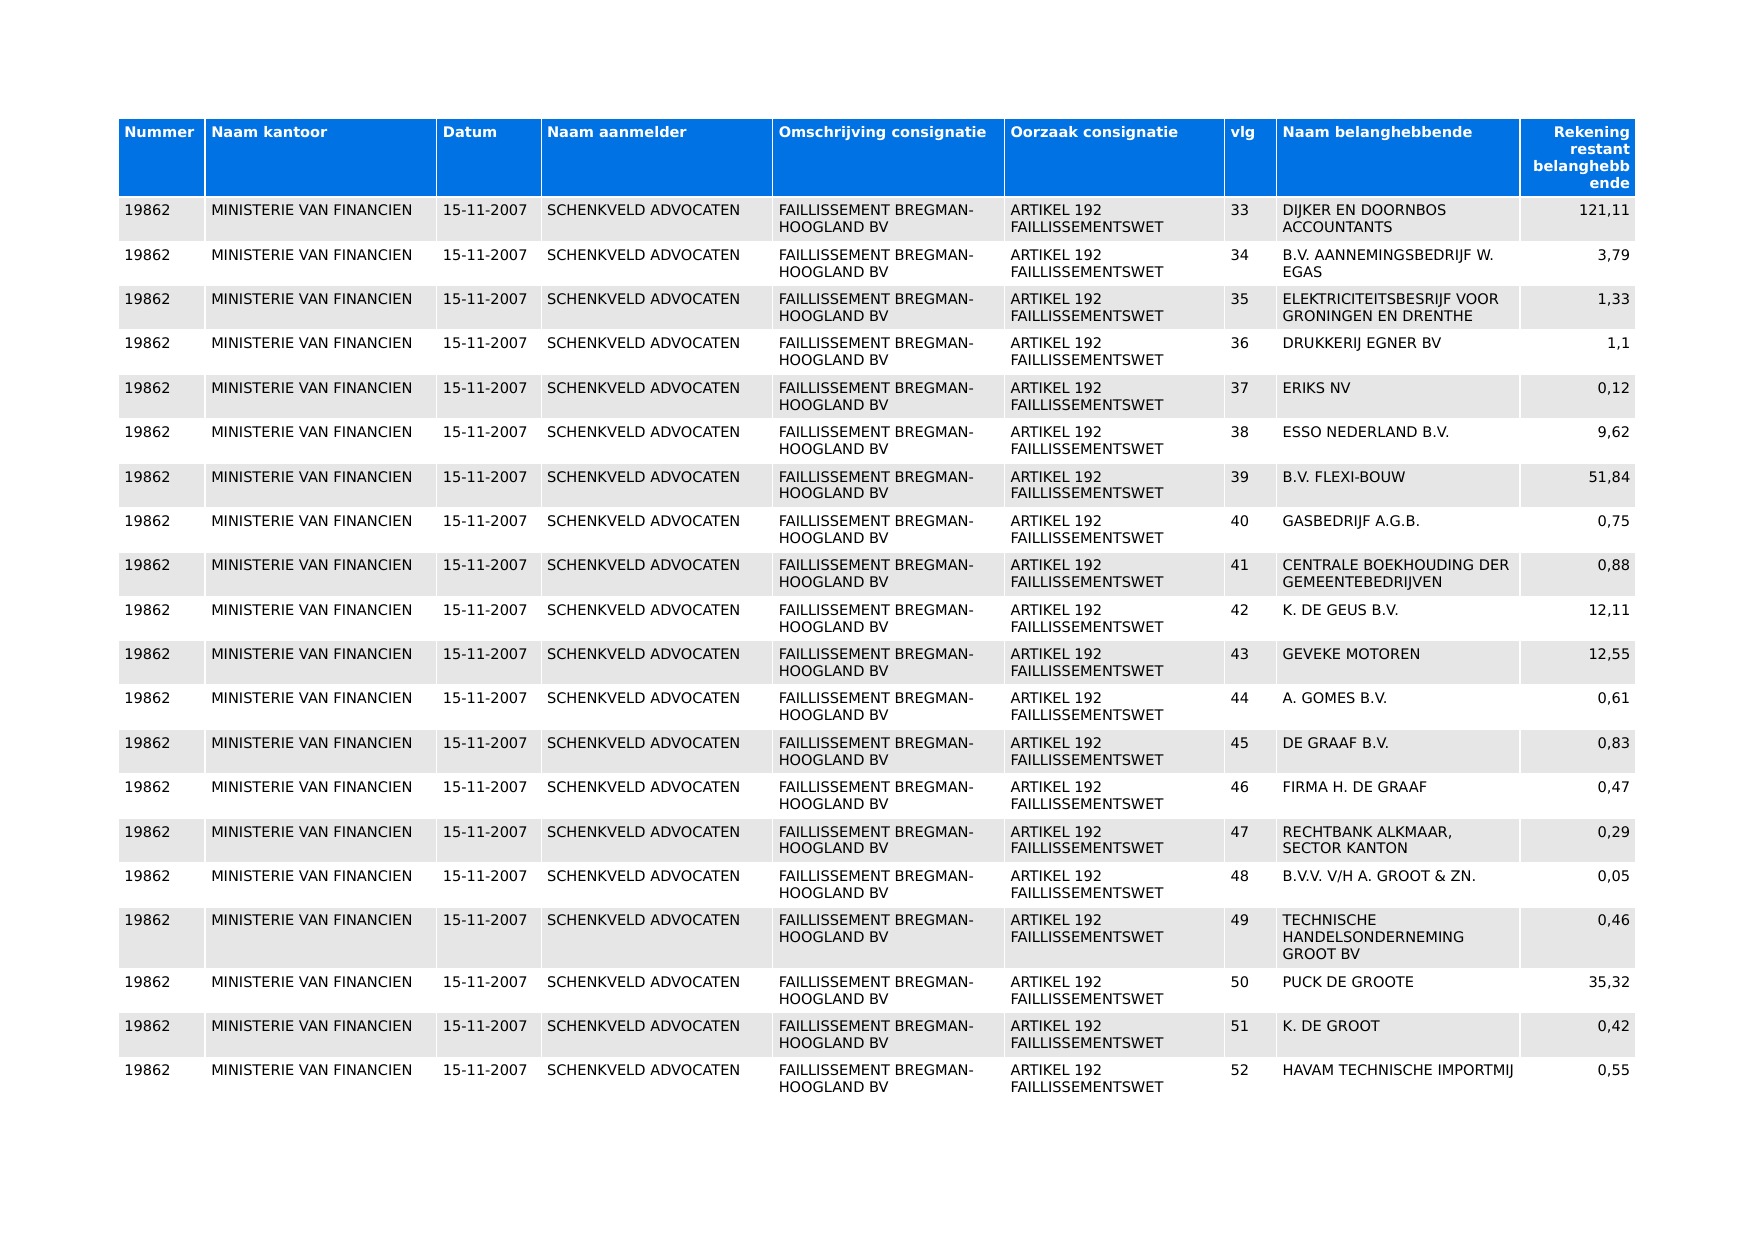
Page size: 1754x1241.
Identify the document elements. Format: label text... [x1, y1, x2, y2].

table_cell 52 [1225, 1058, 1276, 1101]
table_cell ARTIKEL 192 FAILLISSEMENTSWET [1005, 597, 1224, 640]
table_cell MINISTERIE VAN FINANCIEN [206, 1013, 436, 1057]
table_cell ARTIKEL 192 FAILLISSEMENTSWET [1005, 969, 1224, 1012]
table_cell DIJKER EN DOORNBOS ACCOUNTANTS [1277, 198, 1519, 241]
table_cell 51 [1225, 1013, 1276, 1057]
table_cell 19862 [119, 375, 204, 418]
table_cell 41 [1225, 553, 1276, 596]
table_cell FAILLISSEMENT BREGMAN-HOOGLAND BV [773, 1058, 1004, 1101]
table_cell FAILLISSEMENT BREGMAN-HOOGLAND BV [773, 242, 1004, 285]
table_cell ARTIKEL 192 FAILLISSEMENTSWET [1005, 331, 1224, 374]
table_cell 51,84 [1521, 464, 1635, 507]
table_cell ARTIKEL 192 FAILLISSEMENTSWET [1005, 286, 1224, 329]
table_cell SCHENKVELD ADVOCATEN [542, 553, 772, 596]
table_cell 19862 [119, 730, 204, 773]
table_cell 45 [1225, 730, 1276, 773]
table_cell 15-11-2007 [437, 553, 541, 596]
table_cell FAILLISSEMENT BREGMAN-HOOGLAND BV [773, 464, 1004, 507]
table_cell FAILLISSEMENT BREGMAN-HOOGLAND BV [773, 819, 1004, 862]
table_cell 19862 [119, 419, 204, 463]
table_cell MINISTERIE VAN FINANCIEN [206, 730, 436, 773]
table_cell 19862 [119, 508, 204, 551]
table_cell 15-11-2007 [437, 242, 541, 285]
table_cell ARTIKEL 192 FAILLISSEMENTSWET [1005, 419, 1224, 463]
table_cell 15-11-2007 [437, 1058, 541, 1101]
table_cell DE GRAAF B.V. [1277, 730, 1519, 773]
table_cell 15-11-2007 [437, 464, 541, 507]
table_cell SCHENKVELD ADVOCATEN [542, 375, 772, 418]
table_cell 15-11-2007 [437, 641, 541, 684]
table_cell 19862 [119, 464, 204, 507]
table_cell 37 [1225, 375, 1276, 418]
table_cell 0,12 [1521, 375, 1635, 418]
table_cell 0,46 [1521, 908, 1635, 968]
table_cell MINISTERIE VAN FINANCIEN [206, 508, 436, 551]
table_cell MINISTERIE VAN FINANCIEN [206, 641, 436, 684]
table_cell 15-11-2007 [437, 863, 541, 906]
table_cell FAILLISSEMENT BREGMAN-HOOGLAND BV [773, 730, 1004, 773]
table_cell 15-11-2007 [437, 508, 541, 551]
table_cell ARTIKEL 192 FAILLISSEMENTSWET [1005, 774, 1224, 818]
table_cell FAILLISSEMENT BREGMAN-HOOGLAND BV [773, 774, 1004, 818]
table_cell 12,55 [1521, 641, 1635, 684]
table_header Datum [437, 119, 541, 196]
table_cell CENTRALE BOEKHOUDING DER GEMEENTEBEDRIJVEN [1277, 553, 1519, 596]
table_cell 19862 [119, 198, 204, 241]
table_cell MINISTERIE VAN FINANCIEN [206, 464, 436, 507]
table_cell SCHENKVELD ADVOCATEN [542, 969, 772, 1012]
table_cell SCHENKVELD ADVOCATEN [542, 908, 772, 968]
table_cell 36 [1225, 331, 1276, 374]
table_cell FAILLISSEMENT BREGMAN-HOOGLAND BV [773, 597, 1004, 640]
table_cell PUCK DE GROOTE [1277, 969, 1519, 1012]
table_cell MINISTERIE VAN FINANCIEN [206, 908, 436, 968]
table_cell 1,33 [1521, 286, 1635, 329]
table_cell 0,55 [1521, 1058, 1635, 1101]
table_cell FIRMA H. DE GRAAF [1277, 774, 1519, 818]
table_cell B.V.V. V/H A. GROOT & ZN. [1277, 863, 1519, 906]
table_cell 15-11-2007 [437, 375, 541, 418]
table_cell SCHENKVELD ADVOCATEN [542, 198, 772, 241]
table_cell 38 [1225, 419, 1276, 463]
table_cell 19862 [119, 553, 204, 596]
table_cell ARTIKEL 192 FAILLISSEMENTSWET [1005, 242, 1224, 285]
table_cell MINISTERIE VAN FINANCIEN [206, 969, 436, 1012]
table_cell MINISTERIE VAN FINANCIEN [206, 198, 436, 241]
table_cell SCHENKVELD ADVOCATEN [542, 508, 772, 551]
table_cell 34 [1225, 242, 1276, 285]
table_cell FAILLISSEMENT BREGMAN-HOOGLAND BV [773, 641, 1004, 684]
table_cell DRUKKERIJ EGNER BV [1277, 331, 1519, 374]
table_cell SCHENKVELD ADVOCATEN [542, 331, 772, 374]
table_cell GASBEDRIJF A.G.B. [1277, 508, 1519, 551]
table_cell 19862 [119, 774, 204, 818]
table_cell TECHNISCHE HANDELSONDERNEMING GROOT BV [1277, 908, 1519, 968]
table_cell 15-11-2007 [437, 969, 541, 1012]
table_cell SCHENKVELD ADVOCATEN [542, 774, 772, 818]
table_cell FAILLISSEMENT BREGMAN-HOOGLAND BV [773, 863, 1004, 906]
table_cell 47 [1225, 819, 1276, 862]
table_cell 19862 [119, 242, 204, 285]
table_cell MINISTERIE VAN FINANCIEN [206, 553, 436, 596]
table_cell B.V. AANNEMINGSBEDRIJF W. EGAS [1277, 242, 1519, 285]
table_cell FAILLISSEMENT BREGMAN-HOOGLAND BV [773, 198, 1004, 241]
table_cell FAILLISSEMENT BREGMAN-HOOGLAND BV [773, 375, 1004, 418]
table_cell 19862 [119, 1013, 204, 1057]
table_cell FAILLISSEMENT BREGMAN-HOOGLAND BV [773, 419, 1004, 463]
table_cell FAILLISSEMENT BREGMAN-HOOGLAND BV [773, 286, 1004, 329]
table_cell 48 [1225, 863, 1276, 906]
table_cell ARTIKEL 192 FAILLISSEMENTSWET [1005, 819, 1224, 862]
table_cell 15-11-2007 [437, 730, 541, 773]
table_cell 40 [1225, 508, 1276, 551]
table_cell ARTIKEL 192 FAILLISSEMENTSWET [1005, 464, 1224, 507]
table_cell FAILLISSEMENT BREGMAN-HOOGLAND BV [773, 1013, 1004, 1057]
table_cell SCHENKVELD ADVOCATEN [542, 1013, 772, 1057]
table_cell 35 [1225, 286, 1276, 329]
table_cell FAILLISSEMENT BREGMAN-HOOGLAND BV [773, 553, 1004, 596]
table_header Omschrijving consignatie [773, 119, 1004, 196]
table_cell MINISTERIE VAN FINANCIEN [206, 1058, 436, 1101]
table_header Rekening restant belanghebbende [1521, 119, 1635, 196]
table_cell 15-11-2007 [437, 198, 541, 241]
table_cell MINISTERIE VAN FINANCIEN [206, 286, 436, 329]
table_cell 0,88 [1521, 553, 1635, 596]
table_header Naam belanghebbende [1277, 119, 1519, 196]
table_cell ARTIKEL 192 FAILLISSEMENTSWET [1005, 198, 1224, 241]
table_cell 15-11-2007 [437, 1013, 541, 1057]
table_cell MINISTERIE VAN FINANCIEN [206, 331, 436, 374]
table_cell SCHENKVELD ADVOCATEN [542, 286, 772, 329]
table_cell ARTIKEL 192 FAILLISSEMENTSWET [1005, 508, 1224, 551]
table_cell 49 [1225, 908, 1276, 968]
table_cell HAVAM TECHNISCHE IMPORTMIJ [1277, 1058, 1519, 1101]
table_cell 15-11-2007 [437, 419, 541, 463]
table_cell B.V. FLEXI-BOUW [1277, 464, 1519, 507]
table_header vlg [1225, 119, 1276, 196]
table_cell FAILLISSEMENT BREGMAN-HOOGLAND BV [773, 508, 1004, 551]
table_cell MINISTERIE VAN FINANCIEN [206, 774, 436, 818]
table_cell SCHENKVELD ADVOCATEN [542, 597, 772, 640]
table_header Oorzaak consignatie [1005, 119, 1224, 196]
table_cell ERIKS NV [1277, 375, 1519, 418]
table_cell 19862 [119, 819, 204, 862]
table_cell RECHTBANK ALKMAAR, SECTOR KANTON [1277, 819, 1519, 862]
table_cell K. DE GROOT [1277, 1013, 1519, 1057]
table_cell MINISTERIE VAN FINANCIEN [206, 419, 436, 463]
table_cell 15-11-2007 [437, 774, 541, 818]
table_cell 42 [1225, 597, 1276, 640]
table_cell ARTIKEL 192 FAILLISSEMENTSWET [1005, 641, 1224, 684]
table_cell 0,75 [1521, 508, 1635, 551]
table_cell SCHENKVELD ADVOCATEN [542, 819, 772, 862]
table_header Nummer [119, 119, 204, 196]
table_cell 1,1 [1521, 331, 1635, 374]
table_cell 19862 [119, 641, 204, 684]
table_cell ESSO NEDERLAND B.V. [1277, 419, 1519, 463]
table_cell ARTIKEL 192 FAILLISSEMENTSWET [1005, 908, 1224, 968]
table_cell 0,42 [1521, 1013, 1635, 1057]
table_cell A. GOMES B.V. [1277, 686, 1519, 729]
table_cell 19862 [119, 286, 204, 329]
table_cell K. DE GEUS B.V. [1277, 597, 1519, 640]
table_cell 3,79 [1521, 242, 1635, 285]
table_cell 0,83 [1521, 730, 1635, 773]
table_cell SCHENKVELD ADVOCATEN [542, 1058, 772, 1101]
table_cell 33 [1225, 198, 1276, 241]
table_cell 15-11-2007 [437, 908, 541, 968]
table_cell ARTIKEL 192 FAILLISSEMENTSWET [1005, 375, 1224, 418]
table_cell SCHENKVELD ADVOCATEN [542, 641, 772, 684]
table_cell 19862 [119, 908, 204, 968]
table_cell GEVEKE MOTOREN [1277, 641, 1519, 684]
table_cell ARTIKEL 192 FAILLISSEMENTSWET [1005, 553, 1224, 596]
table_cell 9,62 [1521, 419, 1635, 463]
table_cell SCHENKVELD ADVOCATEN [542, 419, 772, 463]
table_cell SCHENKVELD ADVOCATEN [542, 863, 772, 906]
table_cell 19862 [119, 863, 204, 906]
table_cell MINISTERIE VAN FINANCIEN [206, 819, 436, 862]
table_cell 121,11 [1521, 198, 1635, 241]
table_cell 15-11-2007 [437, 819, 541, 862]
table_cell SCHENKVELD ADVOCATEN [542, 464, 772, 507]
table_cell 0,05 [1521, 863, 1635, 906]
table_cell 0,61 [1521, 686, 1635, 729]
table_cell FAILLISSEMENT BREGMAN-HOOGLAND BV [773, 969, 1004, 1012]
table_cell 12,11 [1521, 597, 1635, 640]
table_cell ARTIKEL 192 FAILLISSEMENTSWET [1005, 730, 1224, 773]
table_cell 46 [1225, 774, 1276, 818]
table_cell ARTIKEL 192 FAILLISSEMENTSWET [1005, 863, 1224, 906]
table_cell 35,32 [1521, 969, 1635, 1012]
table_cell MINISTERIE VAN FINANCIEN [206, 242, 436, 285]
table_cell 0,47 [1521, 774, 1635, 818]
table_cell 44 [1225, 686, 1276, 729]
table_cell FAILLISSEMENT BREGMAN-HOOGLAND BV [773, 331, 1004, 374]
table_header Naam aanmelder [542, 119, 772, 196]
table_cell 0,29 [1521, 819, 1635, 862]
table_cell MINISTERIE VAN FINANCIEN [206, 686, 436, 729]
table_cell ELEKTRICITEITSBESRIJF VOOR GRONINGEN EN DRENTHE [1277, 286, 1519, 329]
table_cell SCHENKVELD ADVOCATEN [542, 242, 772, 285]
table_cell 15-11-2007 [437, 331, 541, 374]
table_cell 19862 [119, 597, 204, 640]
table_cell MINISTERIE VAN FINANCIEN [206, 597, 436, 640]
table_cell 15-11-2007 [437, 686, 541, 729]
table_cell 19862 [119, 331, 204, 374]
table_cell SCHENKVELD ADVOCATEN [542, 686, 772, 729]
table_cell 19862 [119, 686, 204, 729]
table_cell SCHENKVELD ADVOCATEN [542, 730, 772, 773]
table_cell 19862 [119, 969, 204, 1012]
table_cell MINISTERIE VAN FINANCIEN [206, 375, 436, 418]
table_cell MINISTERIE VAN FINANCIEN [206, 863, 436, 906]
table_cell FAILLISSEMENT BREGMAN-HOOGLAND BV [773, 686, 1004, 729]
table_cell 50 [1225, 969, 1276, 1012]
table_cell ARTIKEL 192 FAILLISSEMENTSWET [1005, 1058, 1224, 1101]
table_cell 15-11-2007 [437, 286, 541, 329]
table_cell 43 [1225, 641, 1276, 684]
table_cell 15-11-2007 [437, 597, 541, 640]
table_cell FAILLISSEMENT BREGMAN-HOOGLAND BV [773, 908, 1004, 968]
table_cell ARTIKEL 192 FAILLISSEMENTSWET [1005, 686, 1224, 729]
table_cell 19862 [119, 1058, 204, 1101]
table_cell ARTIKEL 192 FAILLISSEMENTSWET [1005, 1013, 1224, 1057]
table_cell 39 [1225, 464, 1276, 507]
table_header Naam kantoor [206, 119, 436, 196]
